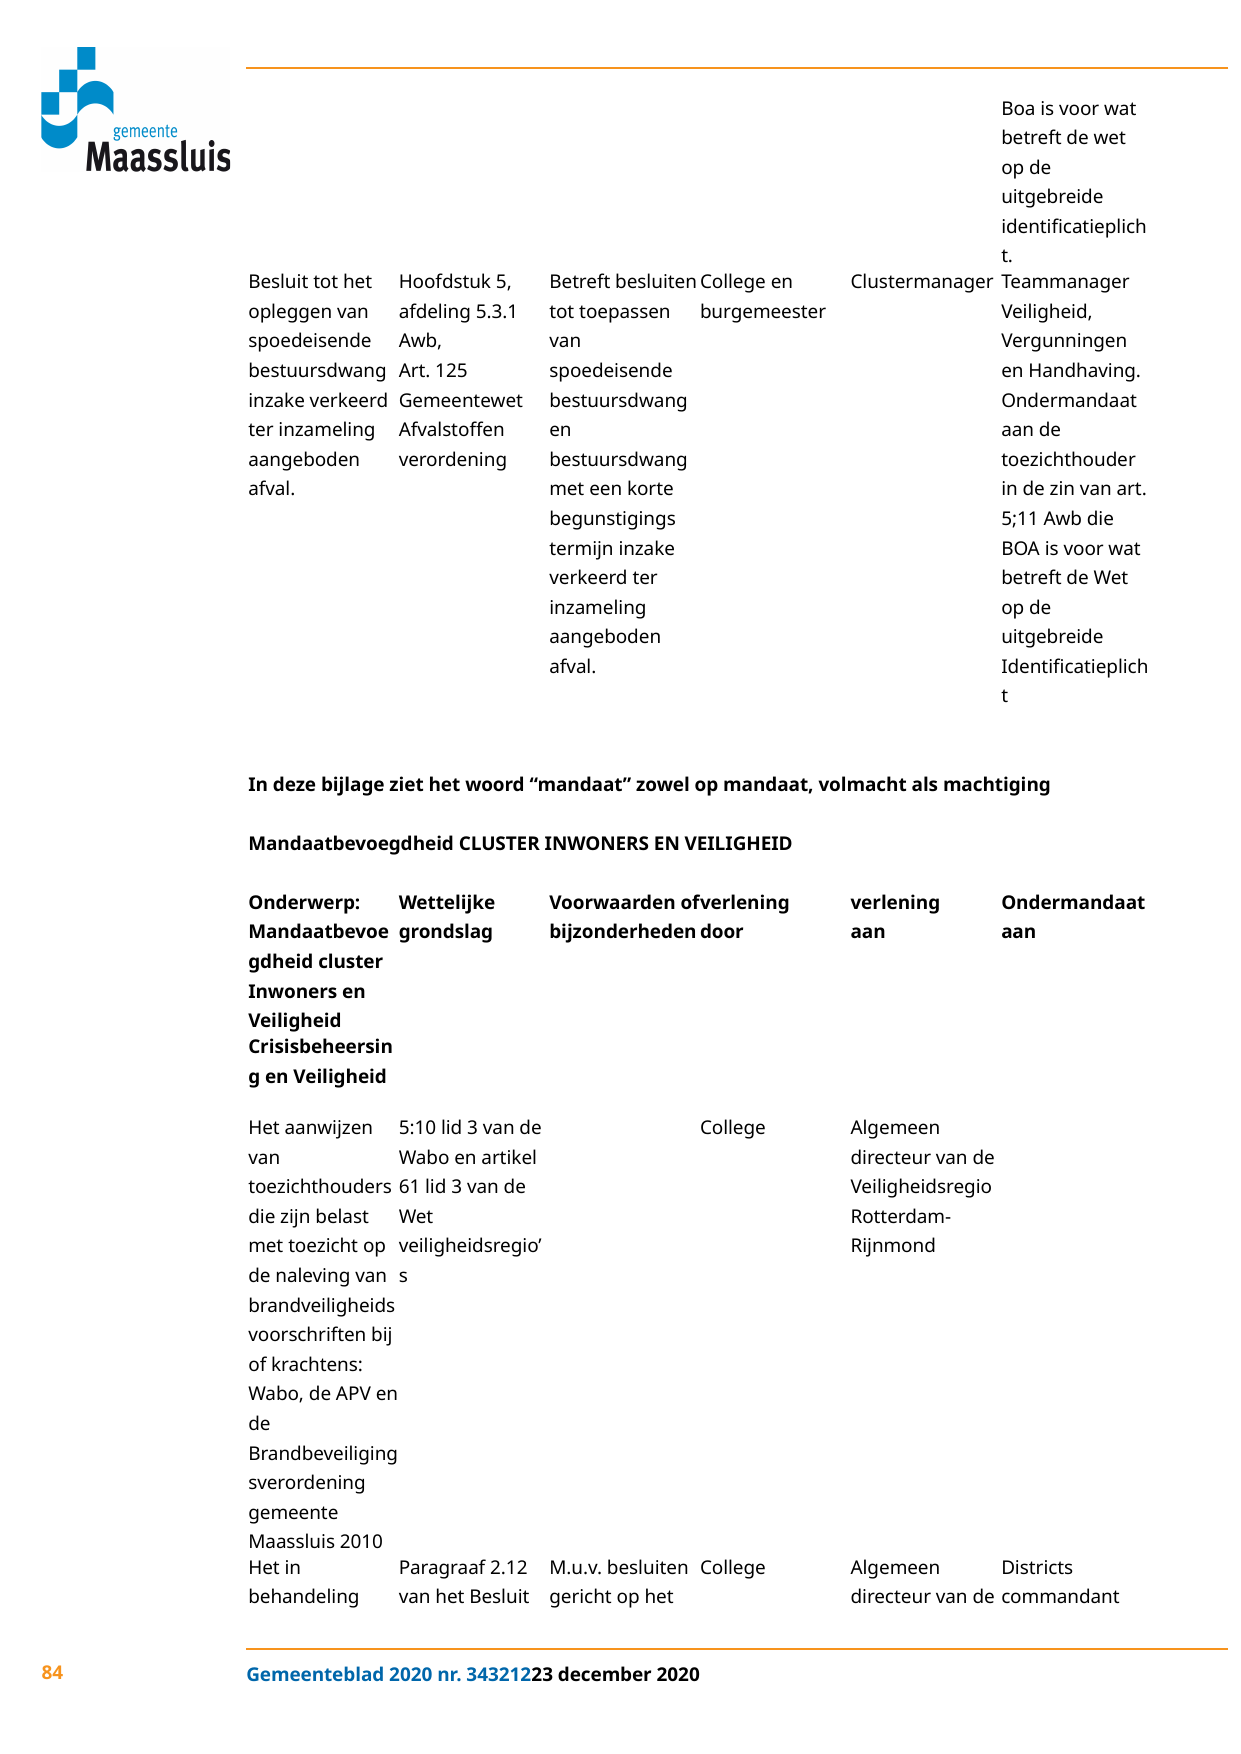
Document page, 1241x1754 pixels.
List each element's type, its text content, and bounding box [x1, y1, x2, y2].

table_header verlening door [700, 889, 850, 1033]
text Mandaatbevoegdheid CLUSTER INWONERS EN VEILIGHEID [248, 830, 1152, 856]
table_cell [549, 1089, 700, 1114]
table_cell Teammanager Veiligheid, Vergunningen en Handhaving. Ondermandaat aan de toezichthouder in de zin van art. 5;11 Awb die BOA is voor wat betreft de Wet op de uitgebreide Identificatieplicht [1001, 269, 1152, 708]
table_cell College [700, 1114, 850, 1554]
table_header verlening aan [850, 889, 1001, 1033]
table_cell Algemeen directeur van de Veiligheidsregio Rotterdam-Rijnmond [850, 1114, 1001, 1554]
table_cell Het in behandeling [248, 1554, 398, 1609]
table_cell Besluit tot het opleggen van spoedeisende bestuursdwang inzake verkeerd ter inzameling aangeboden afval. [248, 269, 398, 708]
table_cell [248, 95, 398, 268]
table_cell Clustermanager [850, 269, 1001, 708]
table_cell [1001, 1089, 1152, 1114]
table_cell [700, 1033, 850, 1088]
table_cell [549, 1033, 700, 1088]
table_header Ondermandaat aan [1001, 889, 1152, 1033]
table_cell Algemeen directeur van de [850, 1554, 1001, 1609]
table_cell M.u.v. besluiten gericht op het [549, 1554, 700, 1609]
table_cell [700, 95, 850, 268]
table_cell [399, 95, 549, 268]
picture [41, 47, 231, 172]
table_cell [399, 1089, 549, 1114]
table_cell [850, 95, 1001, 268]
table_cell Het aanwijzen van toezichthouders die zijn belast met toezicht op de naleving van brandveiligheidsvoorschriften bij of krachtens: Wabo, de APV en de Brandbeveiligingsverordening gemeente Maassluis 2010 [248, 1114, 398, 1554]
text In deze bijlage ziet het woord “mandaat” zowel op mandaat, volmacht als machtiging [248, 771, 1152, 796]
table_header Wettelijke grondslag [399, 889, 549, 1033]
table_cell College en burgemeester [700, 269, 850, 708]
table_cell [850, 1089, 1001, 1114]
table_cell [549, 95, 700, 268]
table_cell College [700, 1554, 850, 1609]
picture [41, 47, 77, 92]
table_cell Betreft besluiten tot toepassen van spoedeisende bestuursdwang en bestuursdwang met een korte begunstigings termijn inzake verkeerd ter inzameling aangeboden afval. [549, 269, 700, 708]
table_cell Paragraaf 2.12 van het Besluit [399, 1554, 549, 1609]
table_header Onderwerp: Mandaatbevoegdheid cluster Inwoners en Veiligheid [248, 889, 398, 1033]
table_cell Crisisbeheersing en Veiligheid [248, 1033, 398, 1088]
table_cell [549, 1114, 700, 1554]
table_header Voorwaarden of bijzonderheden [549, 889, 700, 1033]
table_cell [850, 1033, 1001, 1088]
table_cell [248, 1089, 398, 1114]
table_cell Hoofdstuk 5, afdeling 5.3.1 Awb, Art. 125 Gemeentewet Afvalstoffen verordening [399, 269, 549, 708]
table_cell [1001, 1033, 1152, 1088]
table_cell Boa is voor wat betreft de wet op de uitgebreide identificatieplicht. [1001, 95, 1152, 268]
table_cell [399, 1033, 549, 1088]
table_cell [700, 1089, 850, 1114]
table_cell [1001, 1114, 1152, 1554]
table_cell Districts commandant [1001, 1554, 1152, 1609]
table_cell 5:10 lid 3 van de Wabo en artikel 61 lid 3 van de Wet veiligheidsregio’s [399, 1114, 549, 1554]
